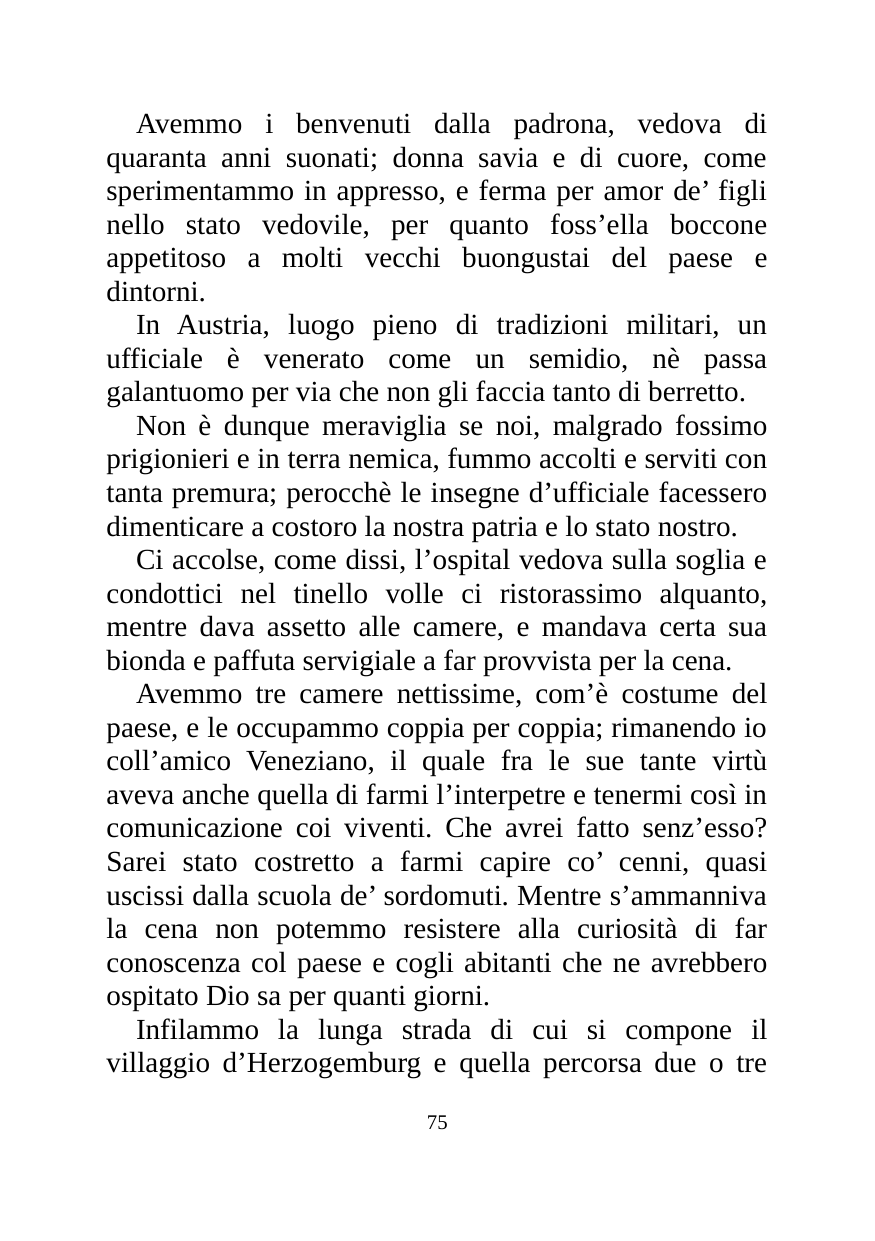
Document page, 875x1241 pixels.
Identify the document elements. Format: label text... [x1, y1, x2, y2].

text Infilammo la lunga strada di cui si compone il villaggio d’Herzogemburg e quella percorsa due o tre [106, 1012, 768, 1079]
text Avemmo tre camere nettissime, com’è costume del paese, e le occupammo coppia per coppia; rimanendo io coll’amico Veneziano, il quale fra le sue tante virtù aveva anche quella di farmi l’interpetre e tenermi così in comunicazione coi viventi. Che avrei fatto senz’esso? Sarei stato costretto a farmi capire co’ cenni, quasi uscissi dalla scuola de’ sordomuti. Mentre s’ammanniva la cena non potemmo resistere alla curiosità di far conoscenza col paese e cogli abitanti che ne avrebbero ospitato Dio sa per quanti giorni. [106, 676, 768, 1012]
text In Austria, luogo pieno di tradizioni militari, un ufficiale è venerato come un semidio, nè passa galantuomo per via che non gli faccia tanto di berretto. [106, 307, 768, 408]
text Ci accolse, come dissi, l’ospital vedova sulla soglia e condottici nel tinello volle ci ristorassimo alquanto, mentre dava assetto alle camere, e mandava certa sua bionda e paffuta servigiale a far provvista per la cena. [106, 542, 768, 676]
text Avemmo i benvenuti dalla padrona, vedova di quaranta anni suonati; donna savia e di cuore, come sperimentammo in appresso, e ferma per amor de’ figli nello stato vedovile, per quanto foss’ella boccone appetitoso a molti vecchi buongustai del paese e dintorni. [106, 106, 768, 307]
text Non è dunque meraviglia se noi, malgrado fossimo prigionieri e in terra nemica, fummo accolti e serviti con tanta premura; perocchè le insegne d’ufficiale facessero dimenticare a costoro la nostra patria e lo stato nostro. [106, 408, 768, 542]
